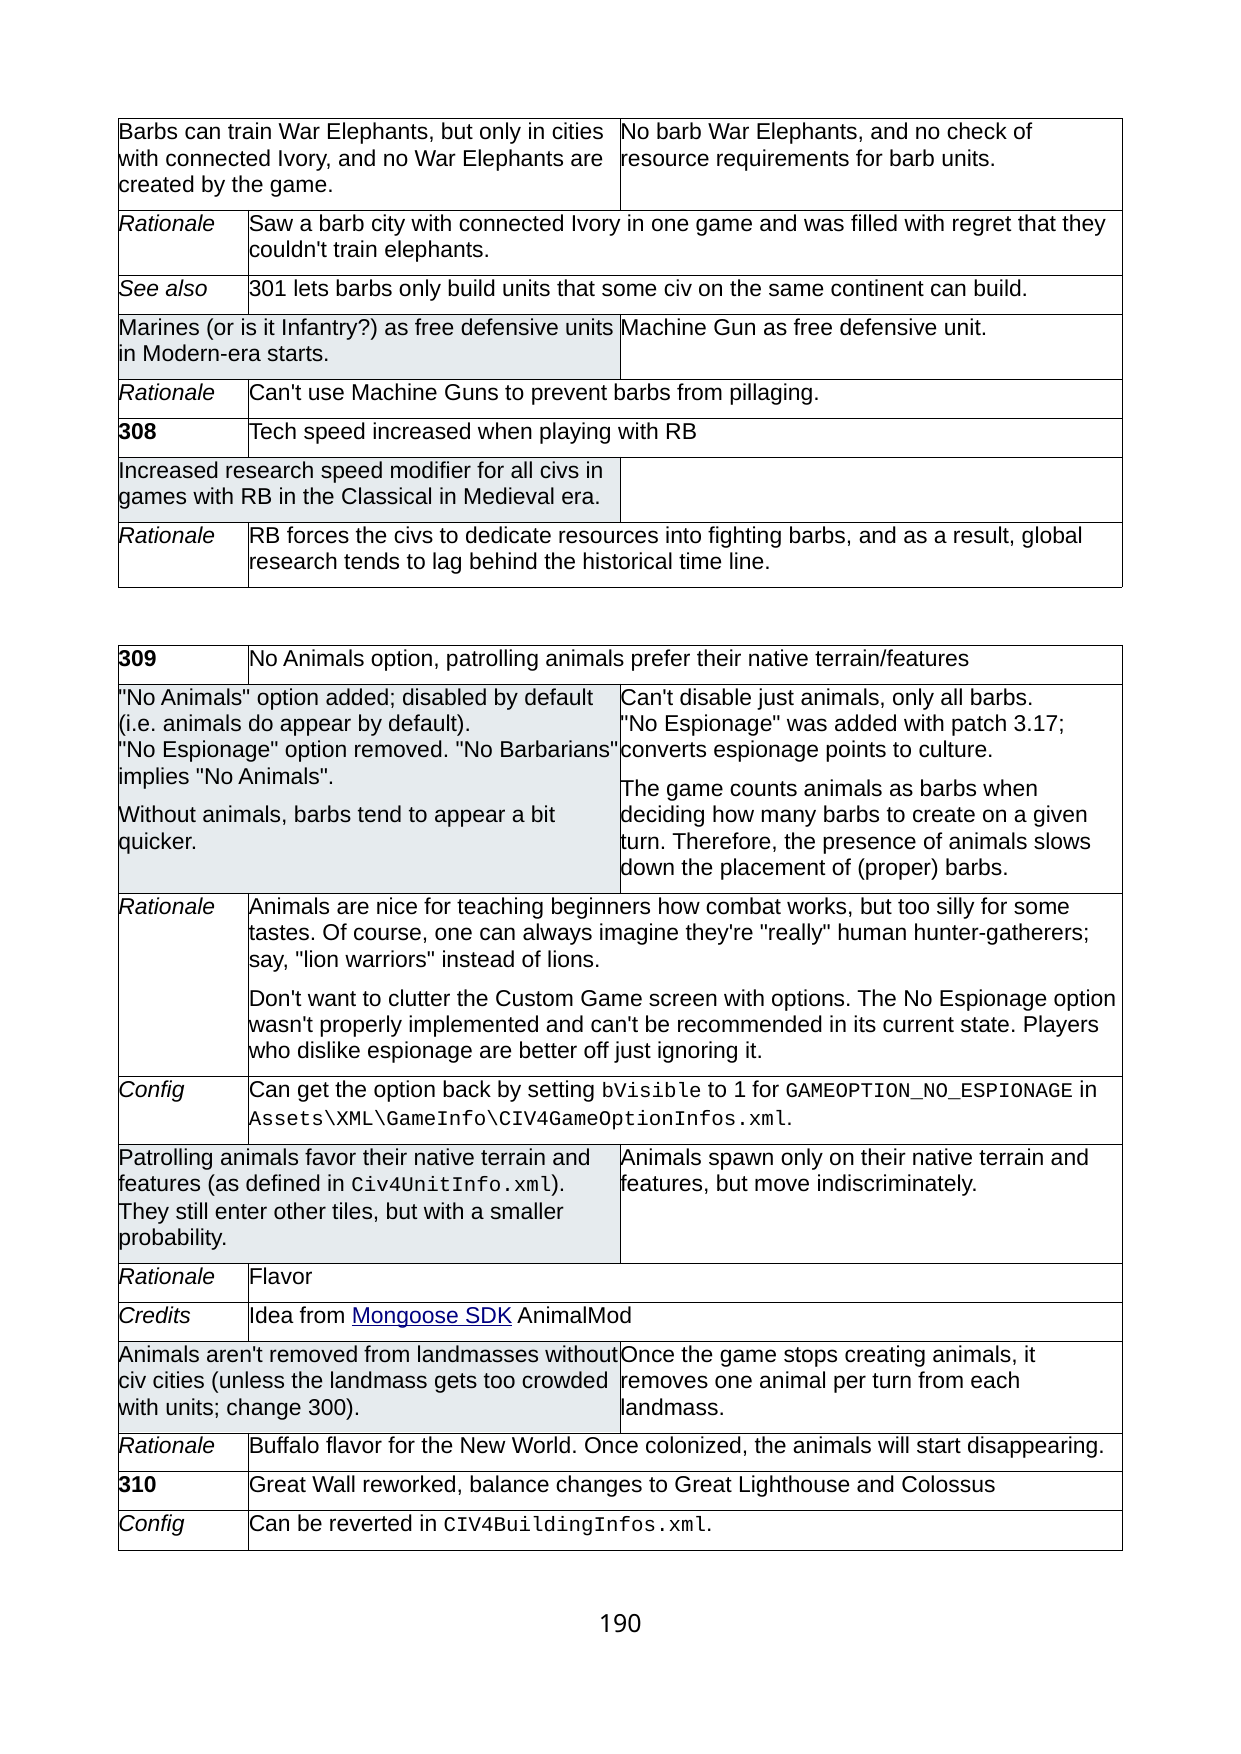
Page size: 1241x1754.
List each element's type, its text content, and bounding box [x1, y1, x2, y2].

table_cell Animals aren't removed from landmasses without civ cities (unless the landmass gets too crowded with units; change 300). [119, 1342, 620, 1432]
table_cell Can be reverted in CIV4BuildingInfos.xml. [249, 1511, 1122, 1550]
table_cell Great Wall reworked, balance changes to Great Lighthouse and Colossus [249, 1472, 1122, 1510]
table_cell 301 lets barbs only build units that some civ on the same continent can build. [249, 276, 1122, 314]
table_cell Animals spawn only on their native terrain and features, but move indiscriminately. [621, 1145, 1122, 1263]
table_cell Rationale [119, 211, 248, 275]
table_cell 308 [119, 419, 248, 457]
table_cell Config [119, 1077, 248, 1144]
table_header No Animals option, patrolling animals prefer their native terrain/features [249, 646, 1122, 683]
table_cell No barb War Elephants, and no check of resource requirements for barb units. [621, 119, 1122, 210]
table_cell [621, 458, 1122, 522]
table_cell Can get the option back by setting bVisible to 1 for GAMEOPTION_NO_ESPIONAGE in Assets\XML\GameInfo\CIV4GameOptionInfos.xml. [249, 1077, 1122, 1144]
table_cell Tech speed increased when playing with RB [249, 419, 1122, 457]
table_cell RB forces the civs to dedicate resources into fighting barbs, and as a result, global research tends to lag behind the historical time line. [249, 523, 1122, 587]
table_cell Animals are nice for teaching beginners how combat works, but too silly for some tastes. Of course, one can always imagine they're "really" human hunter-gatherers; say, "lion warriors" instead of lions. Don't want to clutter the Custom Game screen with options. The No Espionage option wasn't properly implemented and can't be recommended in its current state. Players who dislike espionage are better off just ignoring it. [249, 894, 1122, 1076]
table_cell Rationale [119, 894, 248, 1076]
table_cell Machine Gun as free defensive unit. [621, 315, 1122, 379]
table_cell Credits [119, 1303, 248, 1341]
table_cell See also [119, 276, 248, 314]
table_cell Marines (or is it Infantry?) as free defensive units in Modern-era starts. [119, 315, 620, 379]
table_cell "No Animals" option added; disabled by default (i.e. animals do appear by default). "No Espionage" option removed. "No Barbarians" implies "No Animals". Without animals, barbs tend to appear a bit quicker. [119, 685, 620, 893]
table_header 309 [119, 646, 248, 683]
table_cell Increased research speed modifier for all civs in games with RB in the Classical in Medieval era. [119, 458, 620, 522]
table_cell Rationale [119, 1434, 248, 1471]
table_cell Saw a barb city with connected Ivory in one game and was filled with regret that they couldn't train elephants. [249, 211, 1122, 275]
table_cell Idea from Mongoose SDK AnimalMod [249, 1303, 1122, 1341]
table_cell Buffalo flavor for the New World. Once colonized, the animals will start disappearing. [249, 1434, 1122, 1471]
table_cell Flavor [249, 1264, 1122, 1302]
table_cell Barbs can train War Elephants, but only in cities with connected Ivory, and no War Elephants are created by the game. [119, 119, 620, 210]
table_cell Rationale [119, 1264, 248, 1302]
table_cell Once the game stops creating animals, it removes one animal per turn from each landmass. [621, 1342, 1122, 1432]
table_cell 310 [119, 1472, 248, 1510]
table_cell Rationale [119, 523, 248, 587]
table_cell Can't use Machine Guns to prevent barbs from pillaging. [249, 380, 1122, 418]
table_cell Patrolling animals favor their native terrain and features (as defined in Civ4UnitInfo.xml). They still enter other tiles, but with a smaller probability. [119, 1145, 620, 1263]
table_cell Rationale [119, 380, 248, 418]
table_cell Config [119, 1511, 248, 1550]
table_cell Can't disable just animals, only all barbs. "No Espionage" was added with patch 3.17; converts espionage points to culture. The game counts animals as barbs when deciding how many barbs to create on a given turn. Therefore, the presence of animals slows down the placement of (proper) barbs. [621, 685, 1122, 893]
